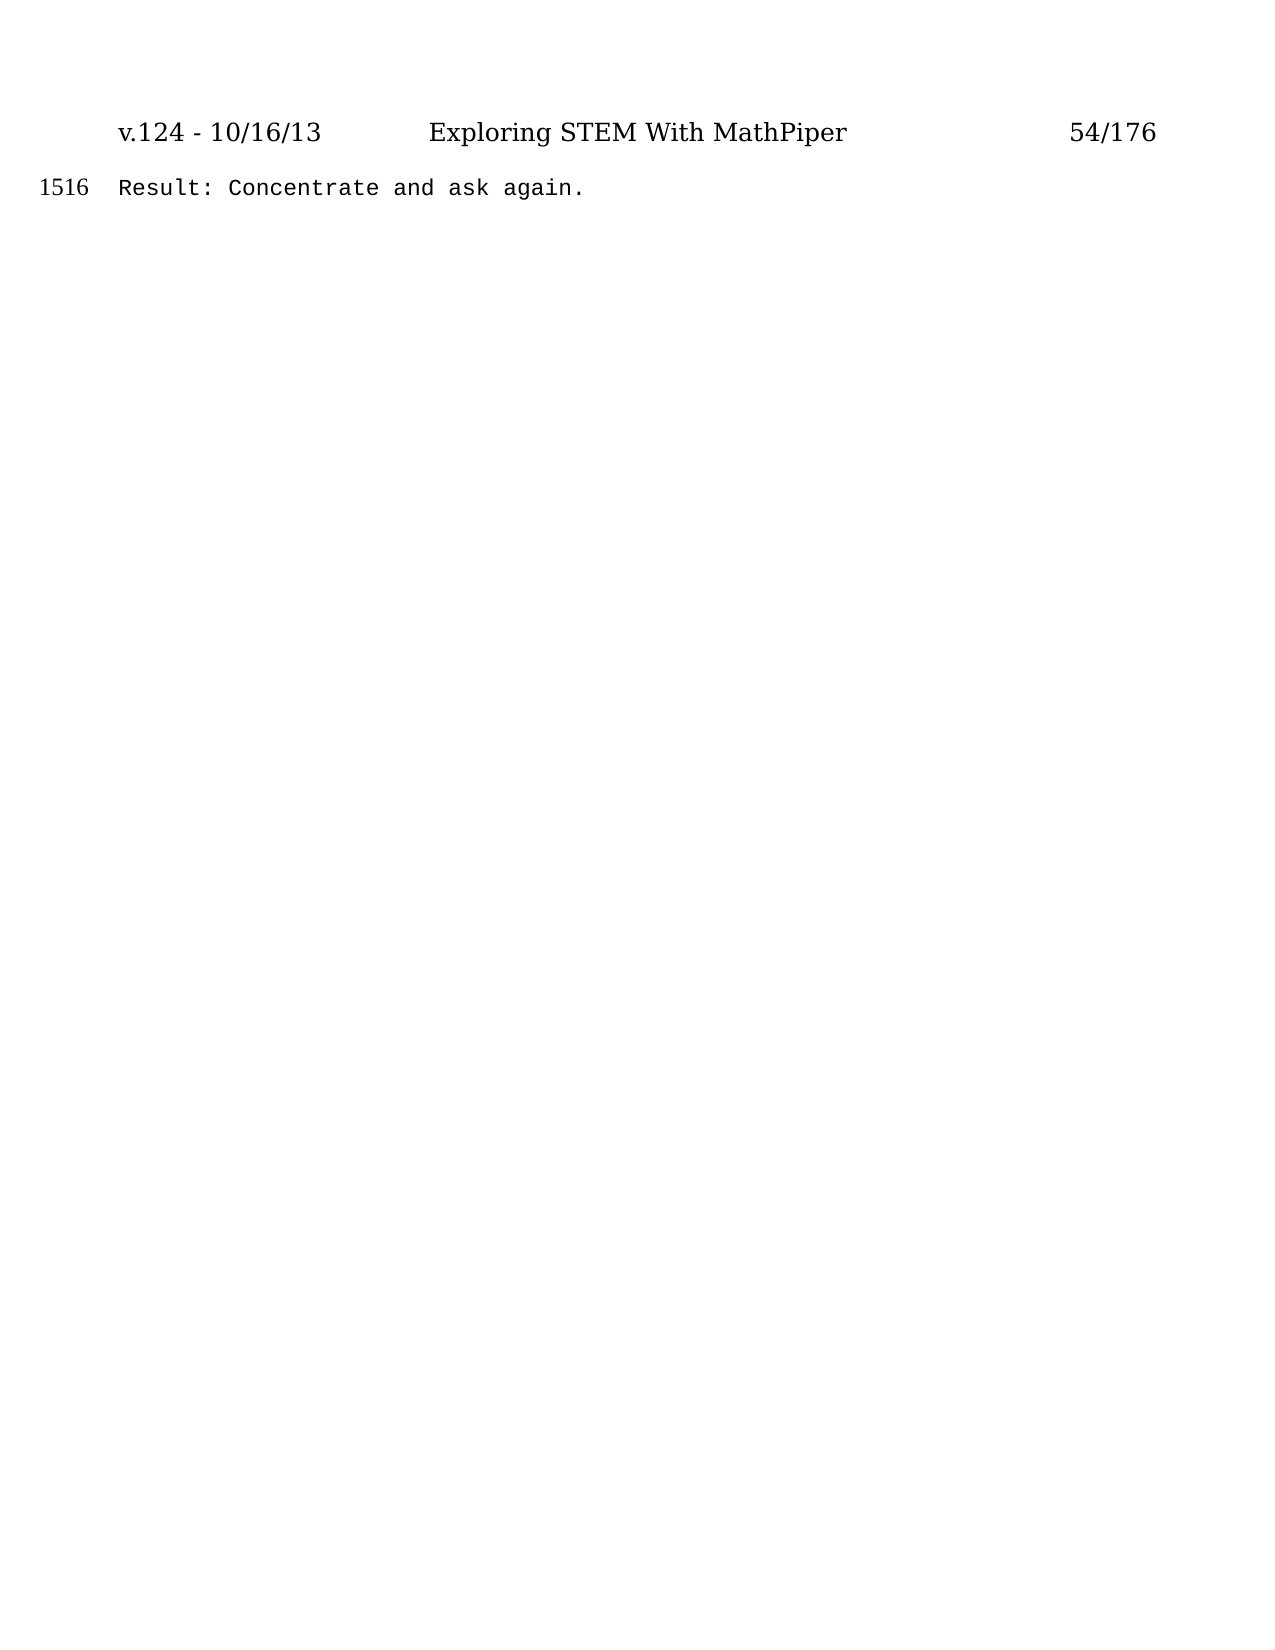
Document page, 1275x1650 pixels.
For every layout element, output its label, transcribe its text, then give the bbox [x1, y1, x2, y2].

text Result: Concentrate and ask again. [118, 177, 1157, 203]
